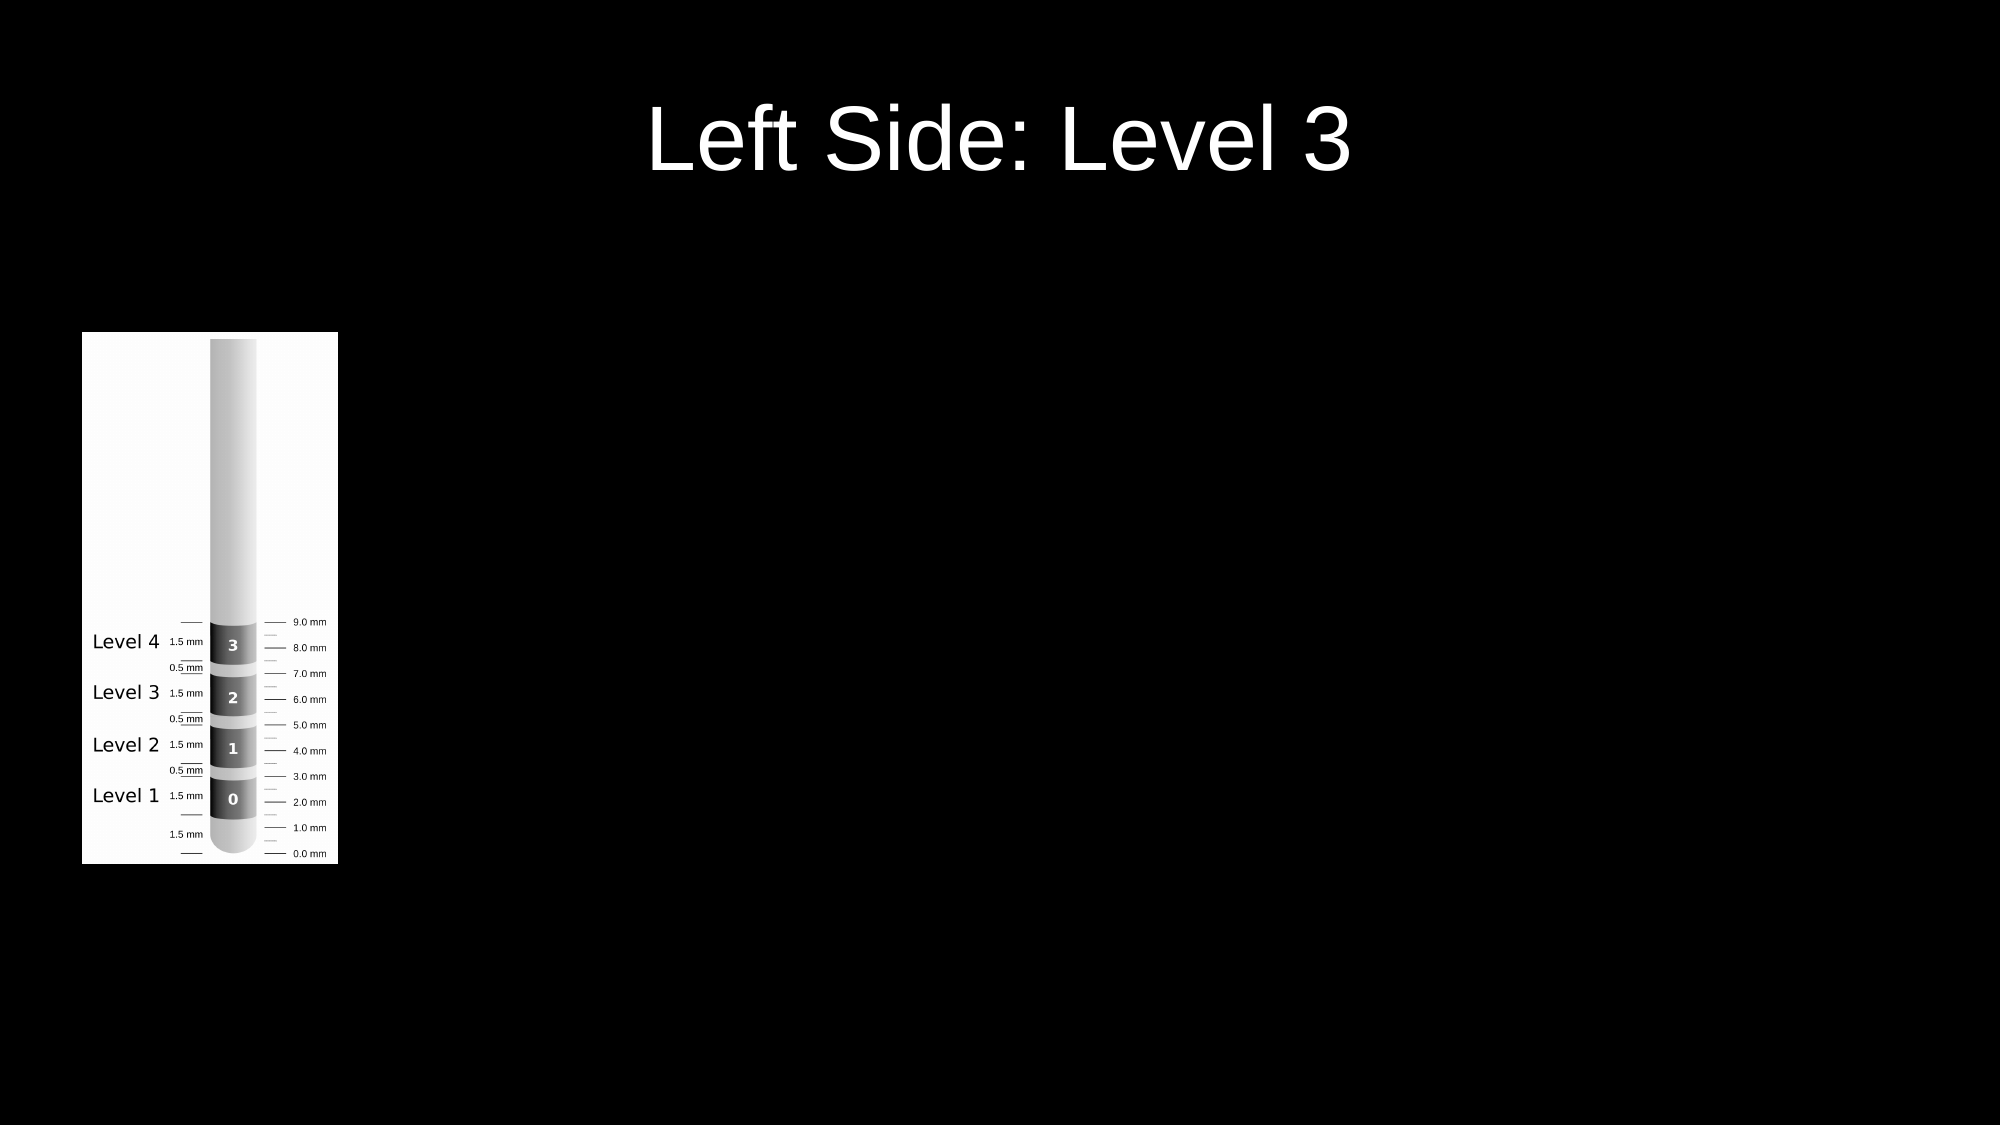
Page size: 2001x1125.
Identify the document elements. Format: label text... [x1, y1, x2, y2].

picture [82, 332, 338, 864]
title Left Side: Level 3 [99, 44, 1900, 233]
